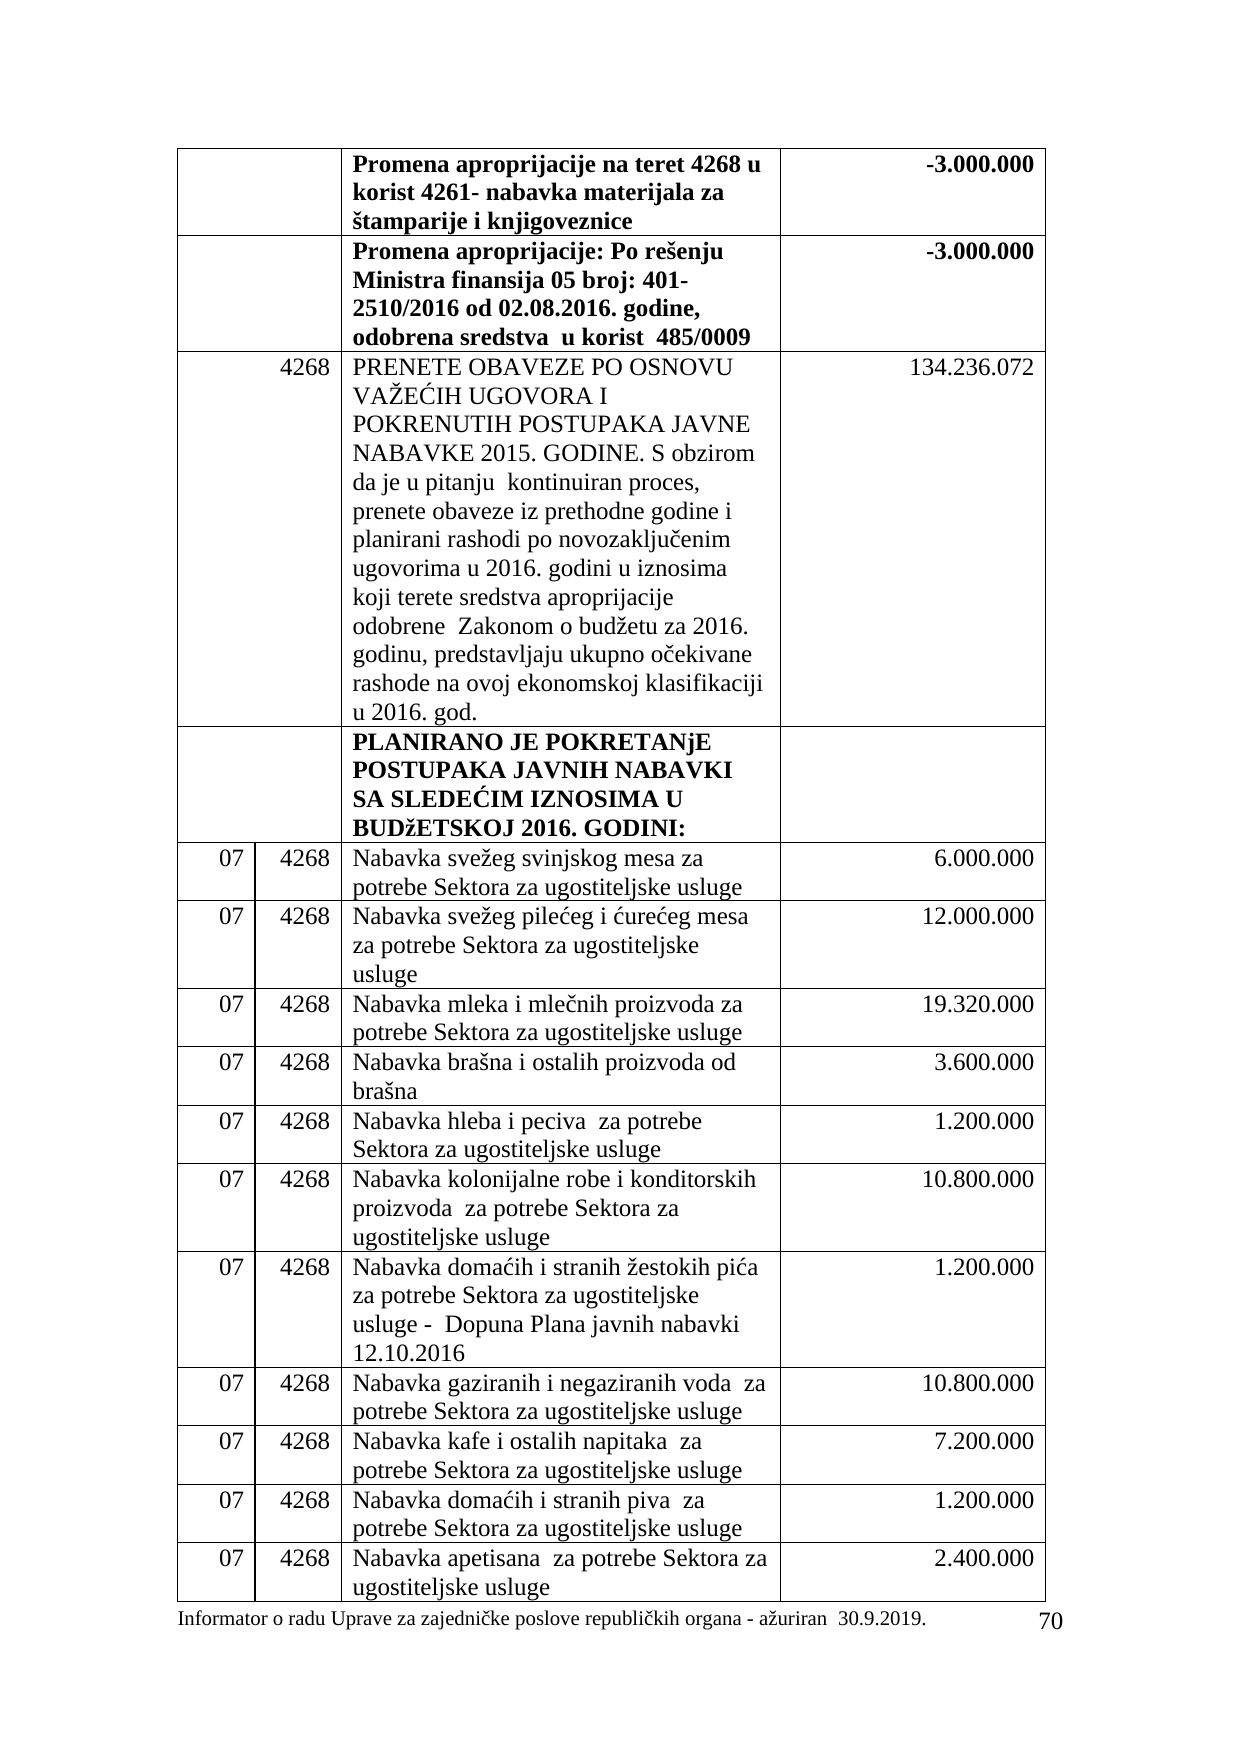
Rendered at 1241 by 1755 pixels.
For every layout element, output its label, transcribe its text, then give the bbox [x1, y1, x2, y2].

table_cell 07 [178, 901, 254, 988]
table_cell [178, 727, 341, 842]
table_cell 07 [178, 1047, 254, 1105]
table_cell Nabavka hleba i peciva za potrebe Sektora za ugostitelјske usluge [342, 1106, 780, 1163]
table_cell Nabavka kolonijalne robe i konditorskih proizvoda za potrebe Sektora za ugostitelјske usluge [342, 1164, 780, 1251]
table_cell 07 [178, 1426, 254, 1484]
table_cell [178, 236, 341, 351]
table_cell 1.200.000 [781, 1252, 1045, 1367]
table_cell 4268 [178, 352, 341, 726]
table_cell 7.200.000 [781, 1426, 1045, 1484]
table_cell Promena aproprijacije: Po rešenju Ministra finansija 05 broj: 401-2510/2016 od 02.08.2016. godine, odobrena sredstva u korist 485/0009 [342, 236, 780, 351]
table_cell 12.000.000 [781, 901, 1045, 988]
table_cell 4268 [256, 901, 341, 988]
table_cell 4268 [256, 1368, 341, 1425]
table_cell 4268 [256, 1543, 341, 1601]
table_cell 07 [178, 1485, 254, 1542]
table_cell 07 [178, 1164, 254, 1251]
table_cell 6.000.000 [781, 843, 1045, 900]
table_cell Nabavka gaziranih i negaziranih voda za potrebe Sektora za ugostitelјske usluge [342, 1368, 780, 1425]
table_cell PRENETE OBAVEZE PO OSNOVU VAŽEĆIH UGOVORA I POKRENUTIH POSTUPAKA JAVNE NABAVKE 2015. GODINE. S obzirom da je u pitanju kontinuiran proces, prenete obaveze iz prethodne godine i planirani rashodi po novozaklјučenim ugovorima u 2016. godini u iznosima koji terete sredstva aproprijacije odobrene Zakonom o budžetu za 2016. godinu, predstavlјaju ukupno očekivane rashode na ovoj ekonomskoj klasifikaciji u 2016. god. [342, 352, 780, 726]
table_cell 4268 [256, 1106, 341, 1163]
table_cell Nabavka kafe i ostalih napitaka za potrebe Sektora za ugostitelјske usluge [342, 1426, 780, 1484]
table_cell 19.320.000 [781, 989, 1045, 1046]
table_cell 4268 [256, 843, 341, 900]
table_cell Promena aproprijacije na teret 4268 u korist 4261- nabavka materijala za štamparije i knjigoveznice [342, 149, 780, 235]
table_cell Nabavka brašna i ostalih proizvoda od brašna [342, 1047, 780, 1105]
table_cell 4268 [256, 989, 341, 1046]
table_cell Nabavka svežeg pilećeg i ćurećeg mesa za potrebe Sektora za ugostitelјske usluge [342, 901, 780, 988]
table_cell 10.800.000 [781, 1164, 1045, 1251]
table_cell PLANIRANO JE POKRETANјE POSTUPAKA JAVNIH NABAVKI SA SLEDEĆIM IZNOSIMA U BUDžETSKOJ 2016. GODINI: [342, 727, 780, 842]
table_cell 4268 [256, 1047, 341, 1105]
table_cell 2.400.000 [781, 1543, 1045, 1601]
table_cell Nabavka svežeg svinjskog mesa za potrebe Sektora za ugostitelјske usluge [342, 843, 780, 900]
table_cell Nabavka mleka i mlečnih proizvoda za potrebe Sektora za ugostitelјske usluge [342, 989, 780, 1046]
table_cell 10.800.000 [781, 1368, 1045, 1425]
table_cell 4268 [256, 1485, 341, 1542]
table_cell Nabavka domaćih i stranih piva za potrebe Sektora za ugostitelјske usluge [342, 1485, 780, 1542]
table_cell 07 [178, 1368, 254, 1425]
table_cell 3.600.000 [781, 1047, 1045, 1105]
table_cell [178, 149, 341, 235]
table_cell 07 [178, 843, 254, 900]
table_cell 07 [178, 989, 254, 1046]
table_cell 1.200.000 [781, 1106, 1045, 1163]
table_cell Nabavka domaćih i stranih žestokih pića za potrebe Sektora za ugostitelјske usluge - Dopuna Plana javnih nabavki 12.10.2016 [342, 1252, 780, 1367]
table_cell 07 [178, 1252, 254, 1367]
table_cell -3.000.000 [781, 236, 1045, 351]
table_cell [781, 727, 1045, 842]
table_cell 134.236.072 [781, 352, 1045, 726]
table_cell 4268 [256, 1426, 341, 1484]
table_cell 07 [178, 1106, 254, 1163]
table_cell 4268 [256, 1252, 341, 1367]
table_cell 1.200.000 [781, 1485, 1045, 1542]
table_cell 4268 [256, 1164, 341, 1251]
table_cell Nabavka apetisana za potrebe Sektora za ugostitelјske usluge [342, 1543, 780, 1601]
table_cell -3.000.000 [781, 149, 1045, 235]
table_cell 07 [178, 1543, 254, 1601]
